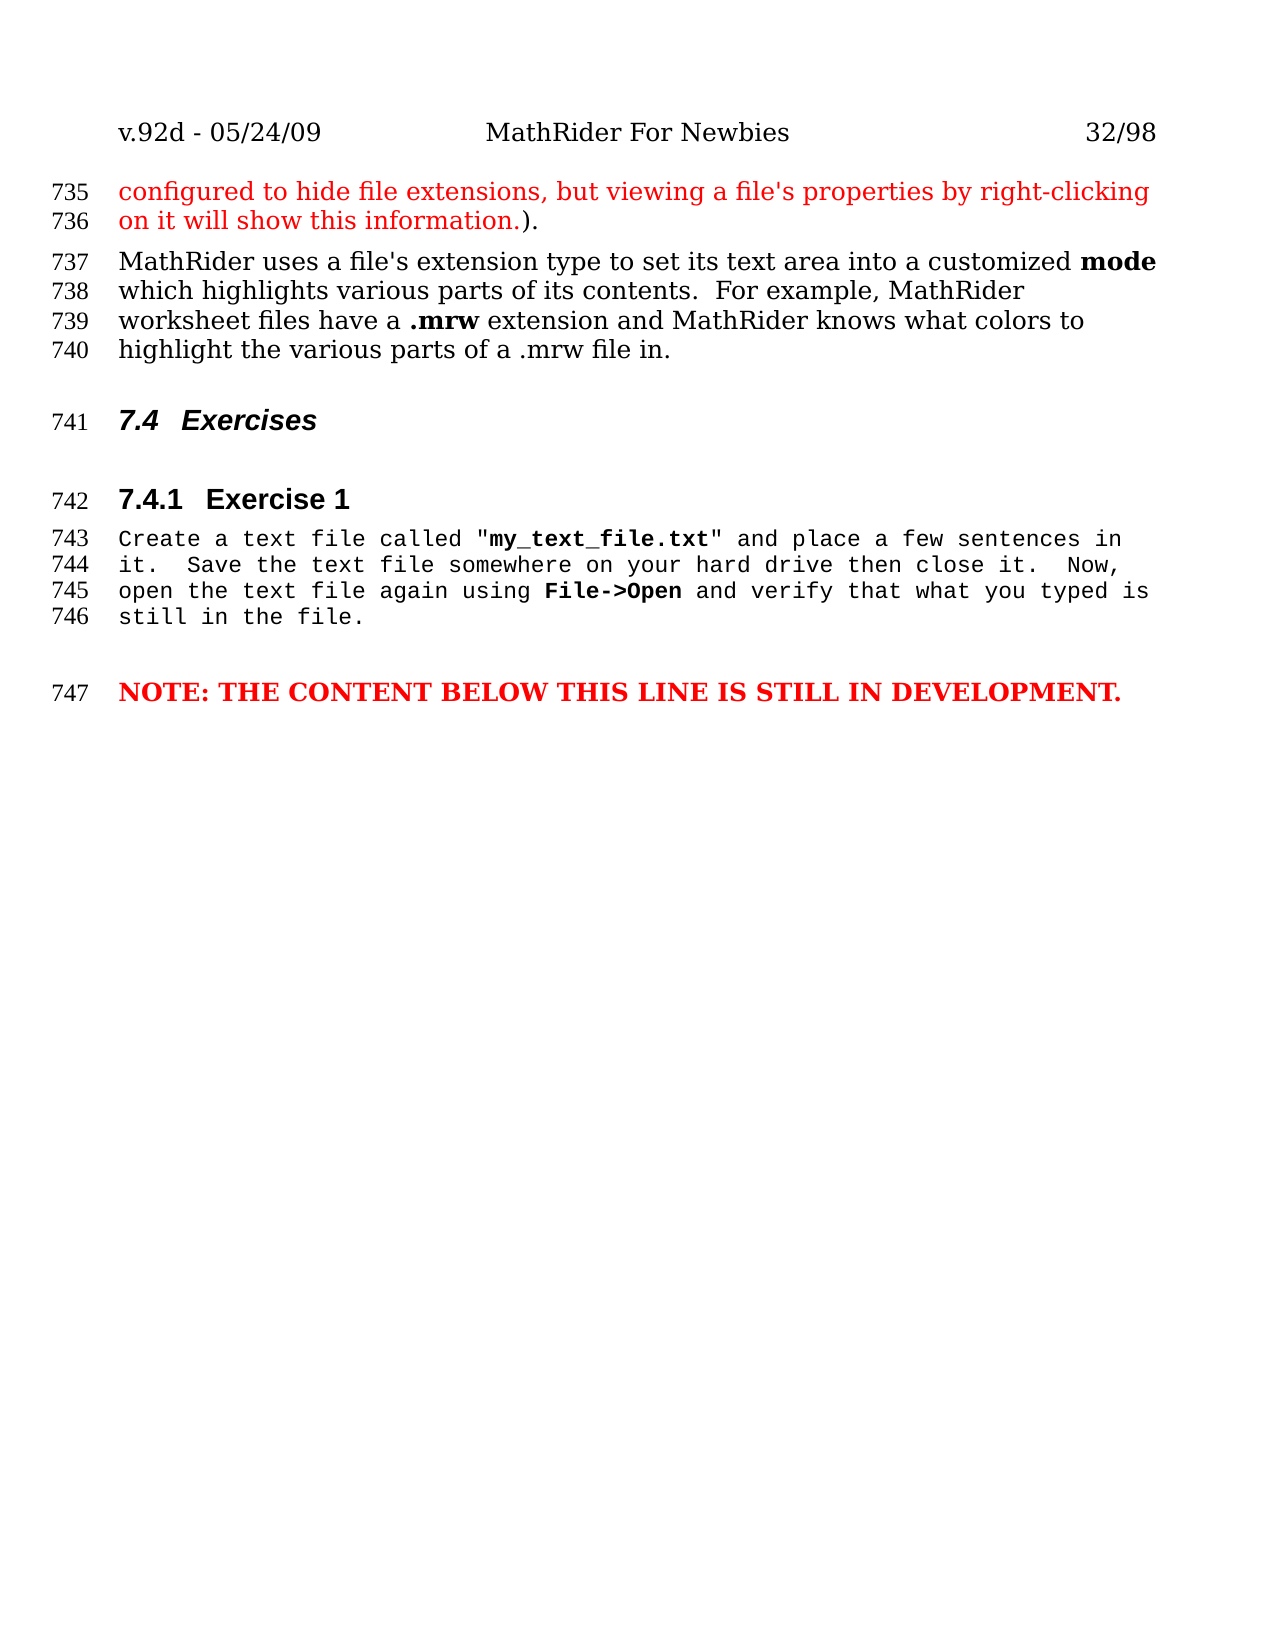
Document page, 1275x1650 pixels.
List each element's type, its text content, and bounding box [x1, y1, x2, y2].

subtitle Exercises [118, 403, 1157, 437]
subtitle Exercise 1 [118, 482, 1157, 515]
text Create a text file called "my_text_file.txt" and place a few sentences in it. Save the text file somewhere on your hard drive then close it. Now, open the text file again using File->Open and verify that what you typed is still in the file. [118, 527, 1157, 631]
text NOTE: THE CONTENT BELOW THIS LINE IS STILL IN DEVELOPMENT. [118, 678, 1157, 708]
text MathRider uses a file's extension type to set its text area into a customized mode which highlights various parts of its contents. For example, MathRider worksheet files have a .mrw extension and MathRider knows what colors to highlight the various parts of a .mrw file in. [118, 247, 1157, 364]
text configured to hide file extensions, but viewing a file's properties by right-clicking on it will show this information.). [118, 177, 1157, 235]
